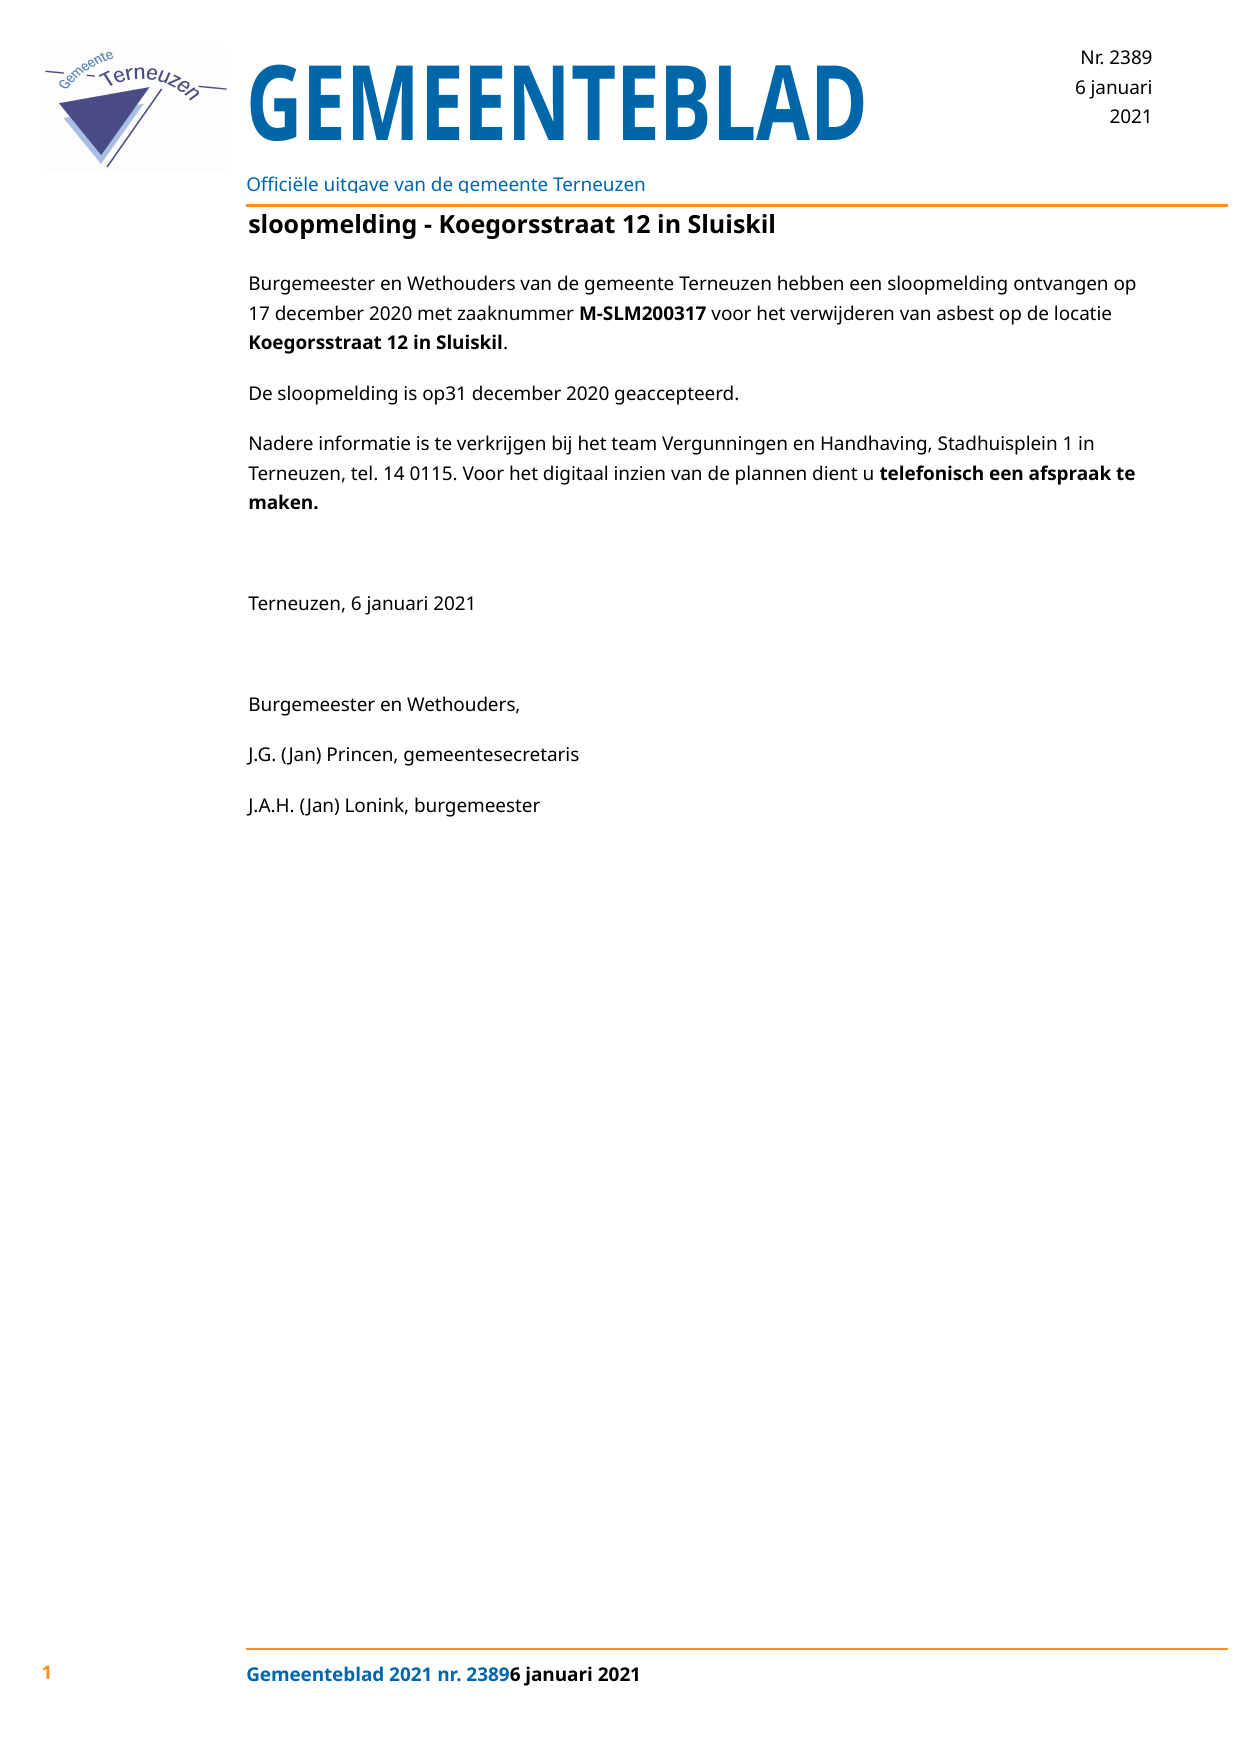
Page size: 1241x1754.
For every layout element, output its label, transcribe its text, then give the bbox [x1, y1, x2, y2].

text Terneuzen, 6 januari 2021 [248, 590, 1152, 616]
text Burgemeester en Wethouders van de gemeente Terneuzen hebben een sloopmelding ontvangen op 17 december 2020 met zaaknummer M-SLM200317 voor het verwijderen van asbest op de locatie Koegorsstraat 12 in Sluiskil. [248, 270, 1152, 355]
text De sloopmelding is op31 december 2020 geaccepteerd. [248, 380, 1152, 406]
text sloopmelding - Koegorsstraat 12 in Sluiskil [248, 207, 1152, 241]
text J.G. (Jan) Princen, gemeentesecretaris [248, 742, 1152, 767]
text Burgemeester en Wethouders, [248, 691, 1152, 717]
text Nadere informatie is te verkrijgen bij het team Vergunningen en Handhaving, Stadhuisplein 1 in Terneuzen, tel. 14 0115. Voor het digitaal inzien van de plannen dient u telefonisch een afspraak te maken. [248, 430, 1152, 515]
text J.A.H. (Jan) Lonink, burgemeester [248, 792, 1152, 818]
picture [41, 47, 231, 172]
